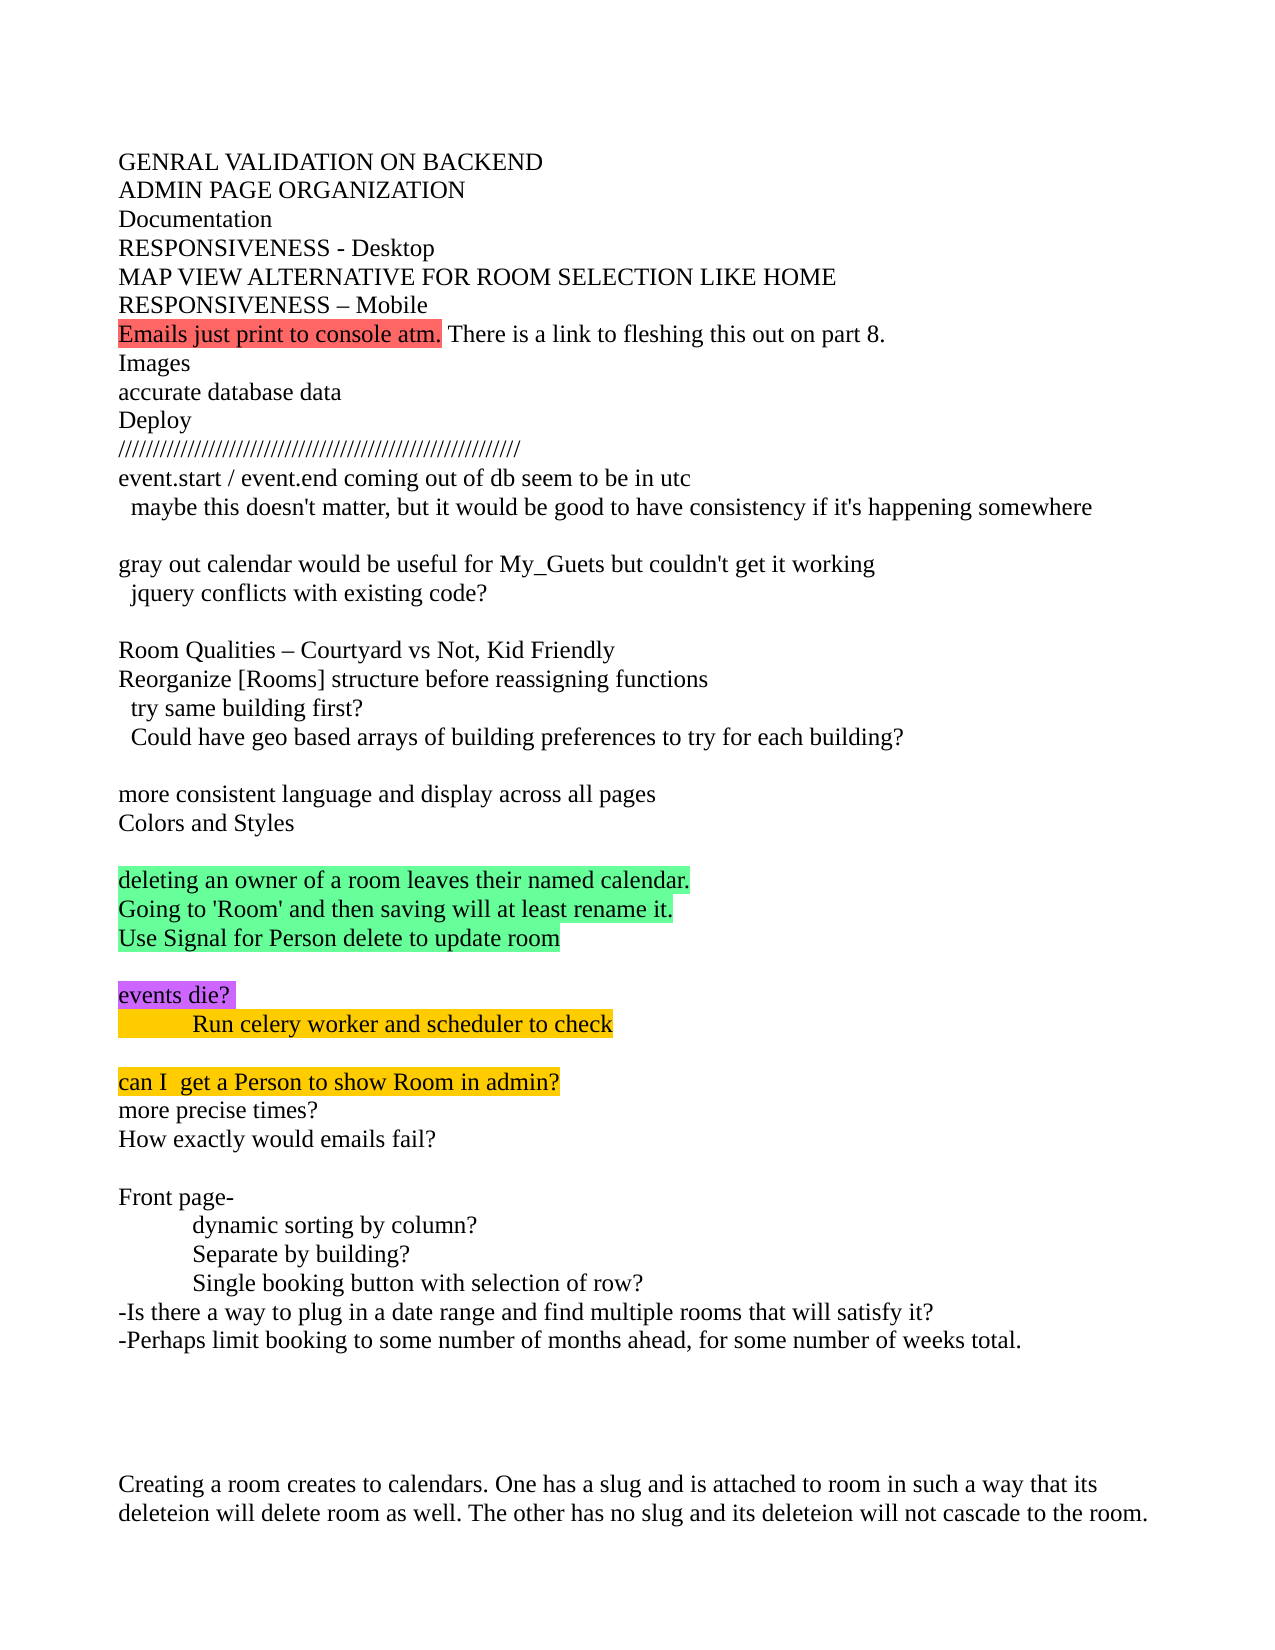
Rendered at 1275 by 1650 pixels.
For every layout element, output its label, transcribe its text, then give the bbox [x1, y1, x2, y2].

text Could have geo based arrays of building preferences to try for each building? [118, 722, 1157, 751]
text Images [118, 348, 1157, 377]
text Emails just print to console atm. There is a link to fleshing this out on part 8. [118, 319, 1157, 348]
text event.start / event.end coming out of db seem to be in utc [118, 463, 1157, 492]
text GENRAL VALIDATION ON BACKEND [118, 147, 1157, 176]
text RESPONSIVENESS – Mobile [118, 291, 1157, 319]
text more consistent language and display across all pages [118, 779, 1157, 808]
text Run celery worker and scheduler to check [118, 1009, 1157, 1038]
text Single booking button with selection of row? [118, 1268, 1157, 1297]
text more precise times? [118, 1096, 1157, 1124]
text jquery conflicts with existing code? [118, 578, 1157, 607]
text ADMIN PAGE ORGANIZATION [118, 176, 1157, 204]
text Reorganize [Rooms] structure before reassigning functions [118, 664, 1157, 693]
text -Perhaps limit booking to some number of months ahead, for some number of weeks total. [118, 1326, 1157, 1354]
text can I get a Person to show Room in admin? [118, 1067, 1157, 1096]
text RESPONSIVENESS - Desktop [118, 233, 1157, 262]
text Deploy [118, 406, 1157, 434]
text Room Qualities – Courtyard vs Not, Kid Friendly [118, 636, 1157, 664]
text MAP VIEW ALTERNATIVE FOR ROOM SELECTION LIKE HOME [118, 262, 1157, 291]
text Separate by building? [118, 1239, 1157, 1268]
text deleting an owner of a room leaves their named calendar. [118, 866, 1157, 894]
text Colors and Styles [118, 808, 1157, 837]
text Front page- [118, 1182, 1157, 1211]
text events die? [118, 981, 1157, 1009]
text -Is there a way to plug in a date range and find multiple rooms that will satisfy it? [118, 1297, 1157, 1326]
text Going to 'Room' and then saving will at least rename it. [118, 894, 1157, 923]
text ////////////////////////////////////////////////////////// [118, 434, 1157, 463]
text Documentation [118, 204, 1157, 233]
text How exactly would emails fail? [118, 1124, 1157, 1153]
text accurate database data [118, 377, 1157, 406]
text gray out calendar would be useful for My_Guets but couldn't get it working [118, 549, 1157, 578]
text maybe this doesn't matter, but it would be good to have consistency if it's happening somewhere [118, 492, 1157, 521]
text Use Signal for Person delete to update room [118, 923, 1157, 952]
text dynamic sorting by column? [118, 1211, 1157, 1239]
text Creating a room creates to calendars. One has a slug and is attached to room in such a way that its deleteion will delete room as well. The other has no slug and its deleteion will not cascade to the room. [118, 1469, 1157, 1527]
text try same building first? [118, 693, 1157, 722]
